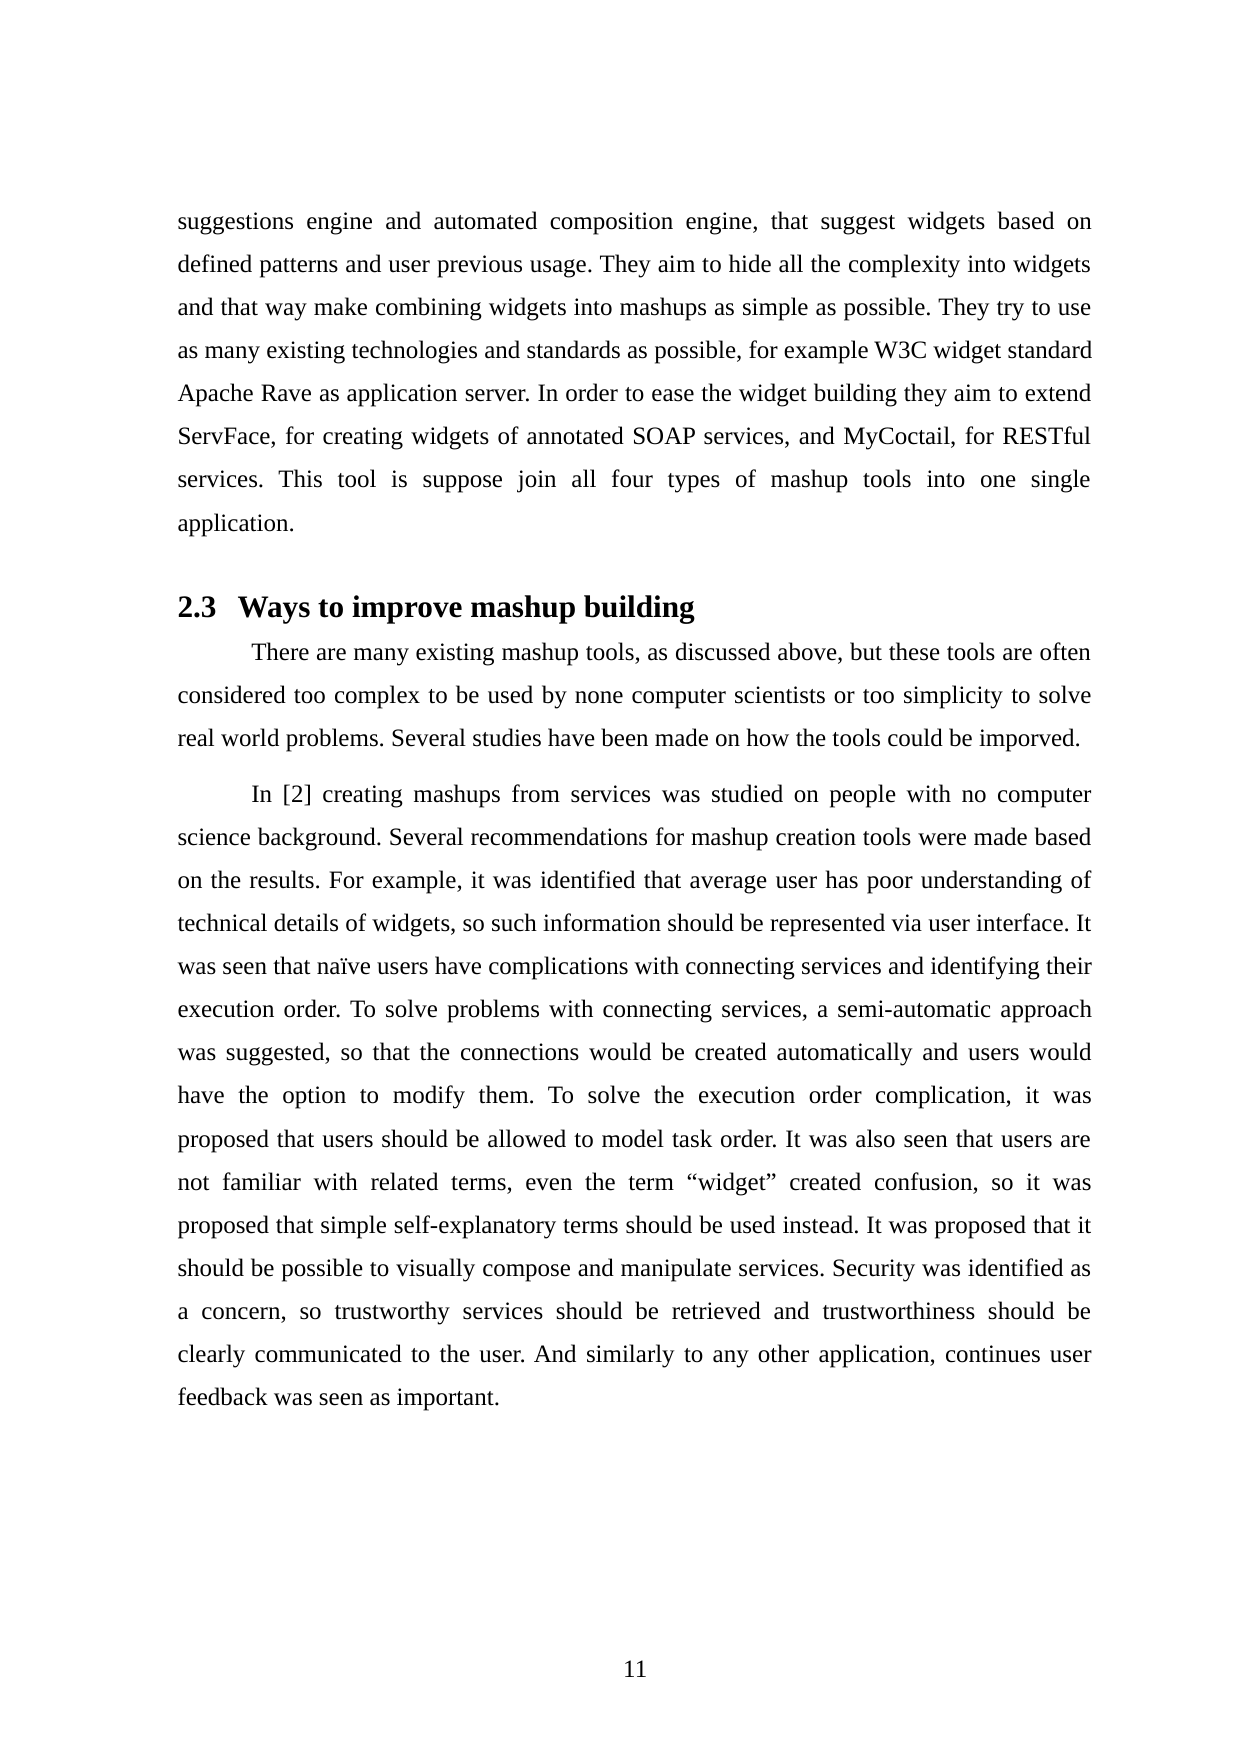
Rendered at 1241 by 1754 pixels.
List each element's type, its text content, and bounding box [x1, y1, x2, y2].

text suggestions engine and automated composition engine, that suggest widgets based on defined patterns and user previous usage. They aim to hide all the complexity into widgets and that way make combining widgets into mashups as simple as possible. They try to use as many existing technologies and standards as possible, for example W3C widget standard Apache Rave as application server. In order to ease the widget building they aim to extend ServFace, for creating widgets of annotated SOAP services, and MyCoctail, for RESTful services. This tool is suppose join all four types of mashup tools into one single application. [177, 206, 1093, 536]
text In [2] creating mashups from services was studied on people with no computer science background. Several recommendations for mashup creation tools were made based on the results. For example, it was identified that average user has poor understanding of technical details of widgets, so such information should be represented via user interface. It was seen that naïve users have complications with connecting services and identifying their execution order. To solve problems with connecting services, a semi-automatic approach was suggested, so that the connections would be created automatically and users would have the option to modify them. To solve the execution order complication, it was proposed that users should be allowed to model task order. It was also seen that users are not familiar with related terms, even the term “widget” created confusion, so it was proposed that simple self-explanatory terms should be used instead. It was proposed that it should be possible to visually compose and manipulate services. Security was identified as a concern, so trustworthy services should be retrieved and trustworthiness should be clearly communicated to the user. And similarly to any other application, continues user feedback was seen as important. [177, 779, 1093, 1411]
subtitle Ways to improve mashup building [177, 588, 1093, 624]
text There are many existing mashup tools, as discussed above, but these tools are often considered too complex to be used by none computer scientists or too simplicity to solve real world problems. Several studies have been made on how the tools could be imporved. [177, 637, 1093, 752]
